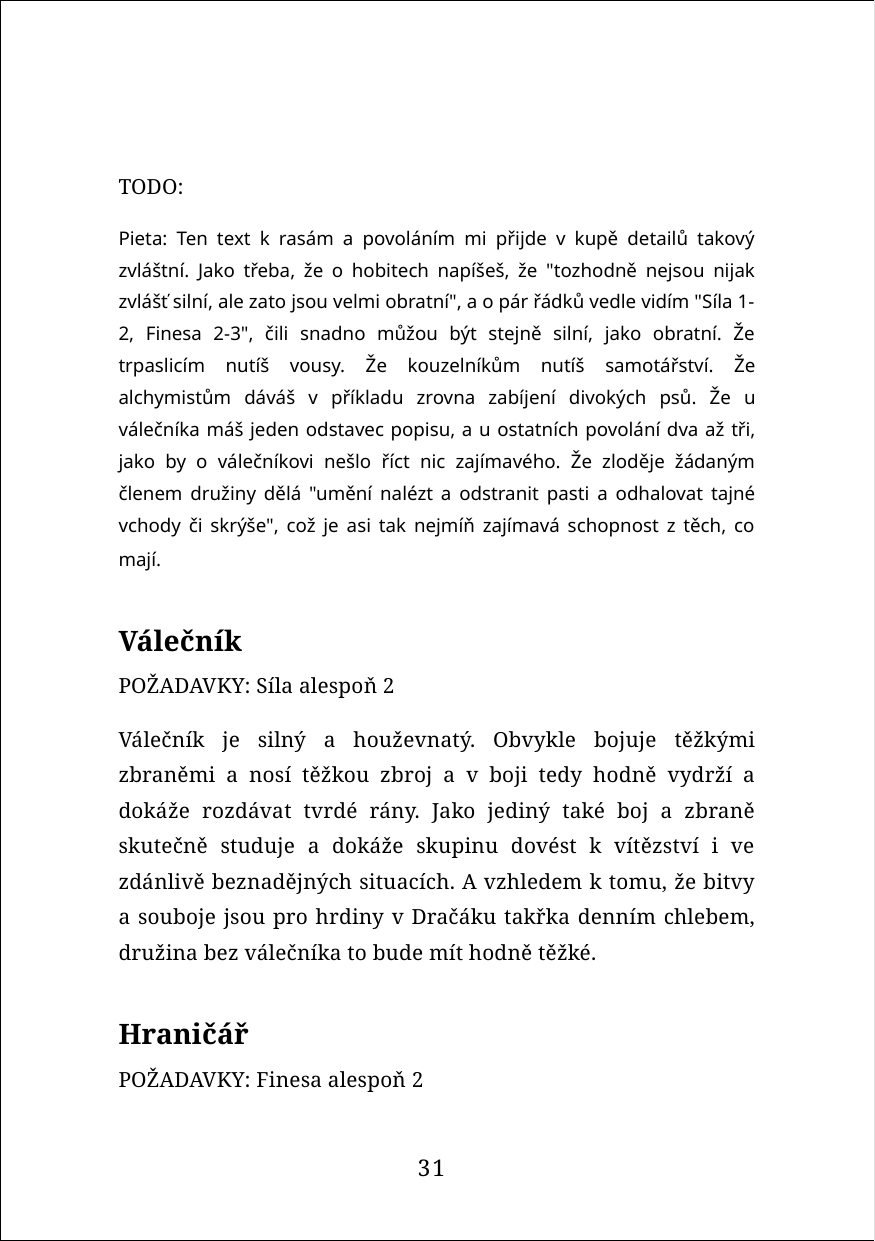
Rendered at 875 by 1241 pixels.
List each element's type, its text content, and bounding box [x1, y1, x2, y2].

text Válečník je silný a houževnatý. Obvykle bojuje těžkými zbraněmi a nosí těžkou zbroj a v boji tedy hodně vydrží a dokáže rozdávat tvrdé rány. Jako jediný také boj a zbraně skutečně studuje a dokáže skupinu dovést k vítězství i ve zdánlivě beznadějných situacích. A vzhledem k tomu, že bitvy a souboje jsou pro hrdiny v Dračáku takřka denním chlebem, družina bez válečníka to bude mít hodně těžké. [118, 725, 756, 966]
subtitle Válečník [118, 621, 756, 660]
text POŽADAVKY: Finesa alespoň 2 [118, 1065, 756, 1093]
text TODO: [118, 172, 756, 200]
subtitle Hraničář [118, 1015, 756, 1053]
text Pieta: Ten text k rasám a povoláním mi přijde v kupě detailů takový zvláštní. Jako třeba, že o hobitech napíšeš, že "tozhodně nejsou nijak zvlášť silní, ale zato jsou velmi obratní", a o pár řádků vedle vidím "Síla 1-2, Finesa 2-3", čili snadno můžou být stejně silní, jako obratní. Že trpaslicím nutíš vousy. Že kouzelníkům nutíš samotářství. Že alchymistům dáváš v příkladu zrovna zabíjení divokých psů. Že u válečníka máš jeden odstavec popisu, a u ostatních povolání dva až tři, jako by o válečníkovi nešlo říct nic zajímavého. Že zloděje žádaným členem družiny dělá "umění nalézt a odstranit pasti a odhalovat tajné vchody či skrýše", což je asi tak nejmíň zajímavá schopnost z těch, co mají. [118, 225, 756, 573]
text POŽADAVKY: Síla alespoň 2 [118, 671, 756, 700]
